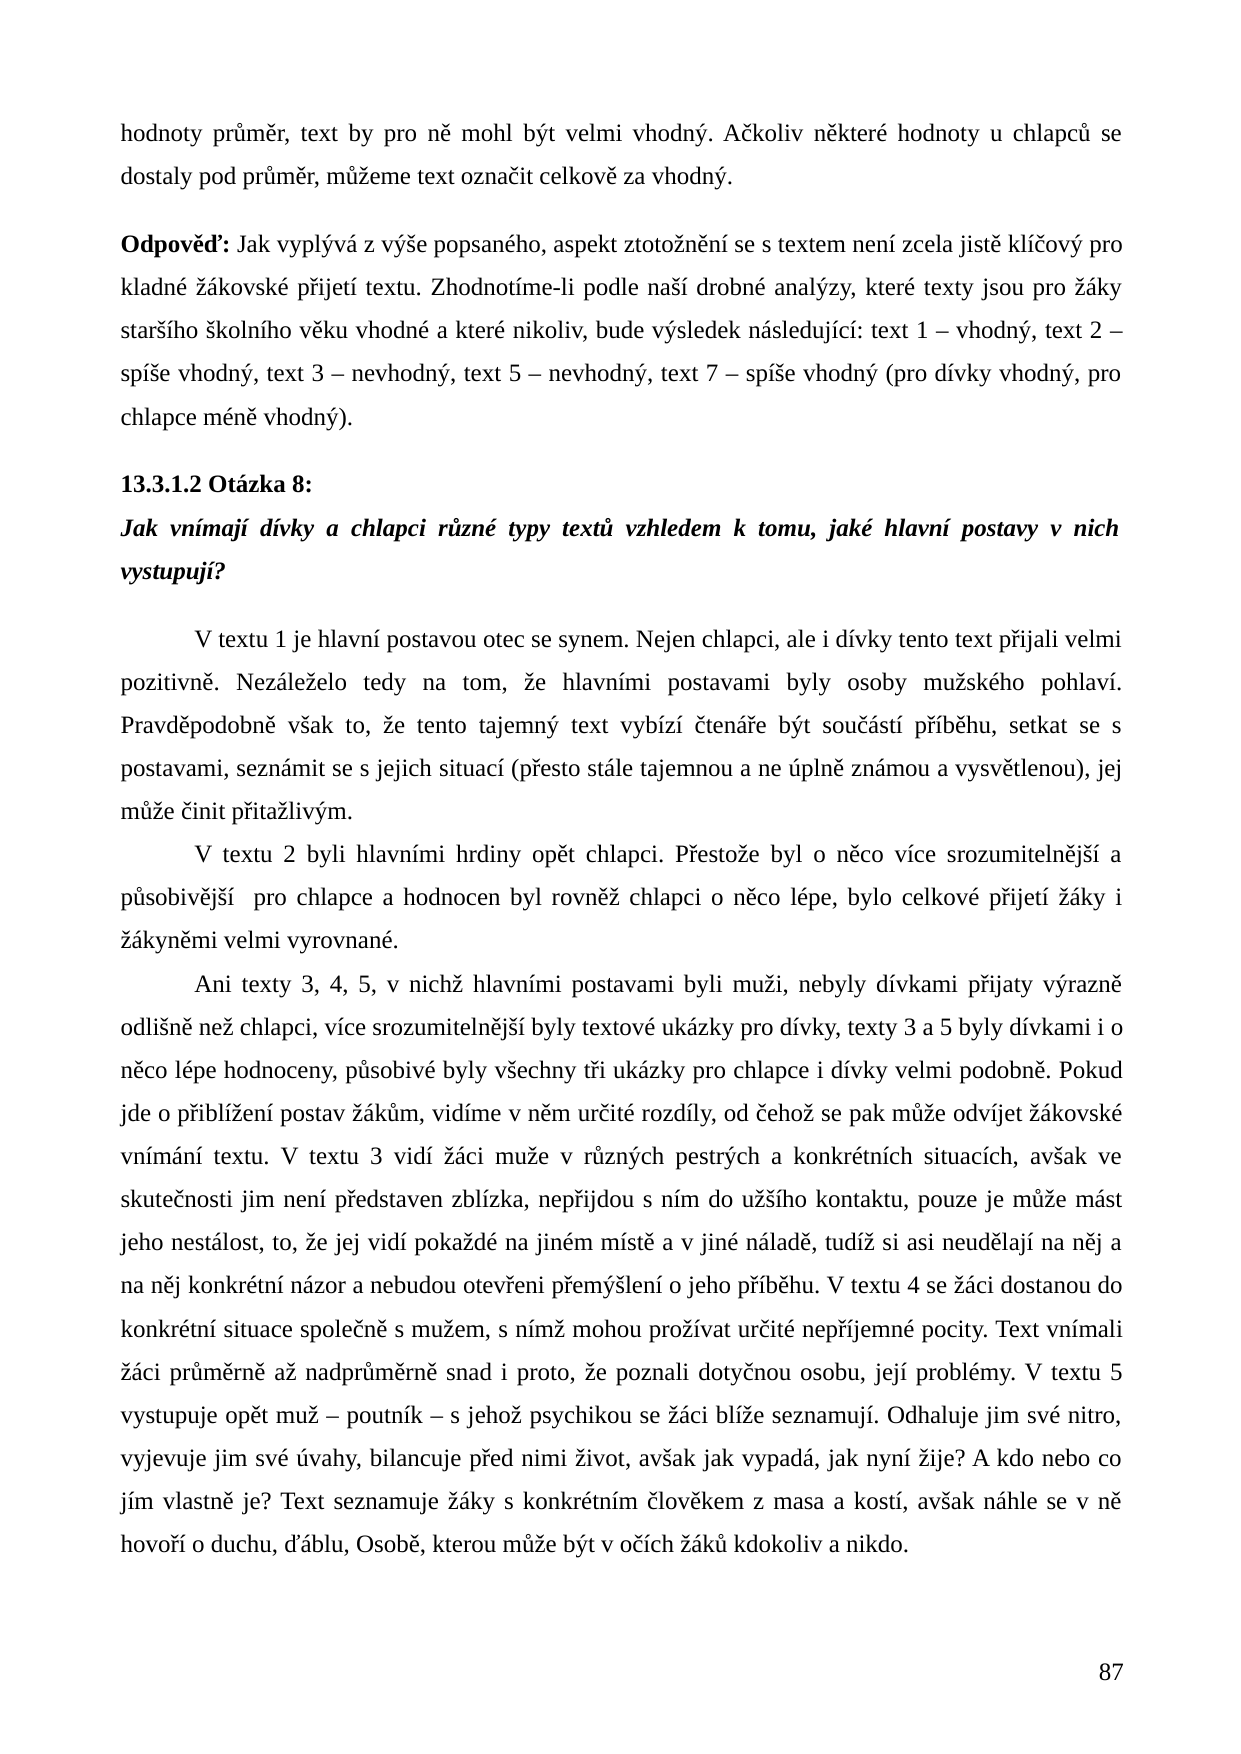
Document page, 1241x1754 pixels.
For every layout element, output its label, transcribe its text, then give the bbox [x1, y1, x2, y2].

text V textu 2 byli hlavními hrdiny opět chlapci. Přestože byl o něco více srozumitelnější a působivější pro chlapce a hodnocen byl rovněž chlapci o něco lépe, bylo celkové přijetí žáky i žákyněmi velmi vyrovnané. [120, 839, 1123, 954]
text Odpověď: Jak vyplývá z výše popsaného, aspekt ztotožnění se s textem není zcela jistě klíčový pro kladné žákovské přijetí textu. Zhodnotíme-li podle naší drobné analýzy, které texty jsou pro žáky staršího školního věku vhodné a které nikoliv, bude výsledek následující: text 1 – vhodný, text 2 – spíše vhodný, text 3 – nevhodný, text 5 – nevhodný, text 7 – spíše vhodný (pro dívky vhodný, pro chlapce méně vhodný). [120, 229, 1123, 430]
text Jak vnímají dívky a chlapci různé typy textů vzhledem k tomu, jaké hlavní postavy v nich vystupují? [120, 513, 1123, 584]
text V textu 1 je hlavní postavou otec se synem. Nejen chlapci, ale i dívky tento text přijali velmi pozitivně. Nezáleželo tedy na tom, že hlavními postavami byly osoby mužského pohlaví. Pravděpodobně však to, že tento tajemný text vybízí čtenáře být součástí příběhu, setkat se s postavami, seznámit se s jejich situací (přesto stále tajemnou a ne úplně známou a vysvětlenou), jej může činit přitažlivým. [120, 624, 1123, 825]
subtitle 13.3.1.2 Otázka 8: [120, 469, 1123, 498]
text Ani texty 3, 4, 5, v nichž hlavními postavami byli muži, nebyly dívkami přijaty výrazně odlišně než chlapci, více srozumitelnější byly textové ukázky pro dívky, texty 3 a 5 byly dívkami i o něco lépe hodnoceny, působivé byly všechny tři ukázky pro chlapce i dívky velmi podobně. Pokud jde o přiblížení postav žákům, vidíme v něm určité rozdíly, od čehož se pak může odvíjet žákovské vnímání textu. V textu 3 vidí žáci muže v různých pestrých a konkrétních situacích, avšak ve skutečnosti jim není představen zblízka, nepřijdou s ním do užšího kontaktu, pouze je může mást jeho nestálost, to, že jej vidí pokaždé na jiném místě a v jiné náladě, tudíž si asi neudělají na něj a na něj konkrétní názor a nebudou otevřeni přemýšlení o jeho příběhu. V textu 4 se žáci dostanou do konkrétní situace společně s mužem, s nímž mohou prožívat určité nepříjemné pocity. Text vnímali žáci průměrně až nadprůměrně snad i proto, že poznali dotyčnou osobu, její problémy. V textu 5 vystupuje opět muž – poutník – s jehož psychikou se žáci blíže seznamují. Odhaluje jim své nitro, vyjevuje jim své úvahy, bilancuje před nimi život, avšak jak vypadá, jak nyní žije? A kdo nebo co jím vlastně je? Text seznamuje žáky s konkrétním člověkem z masa a kostí, avšak náhle se v ně hovoří o duchu, ďáblu, Osobě, kterou může být v očích žáků kdokoliv a nikdo. [120, 969, 1123, 1558]
text hodnoty průměr, text by pro ně mohl být velmi vhodný. Ačkoliv některé hodnoty u chlapců se dostaly pod průměr, můžeme text označit celkově za vhodný. [120, 118, 1123, 190]
